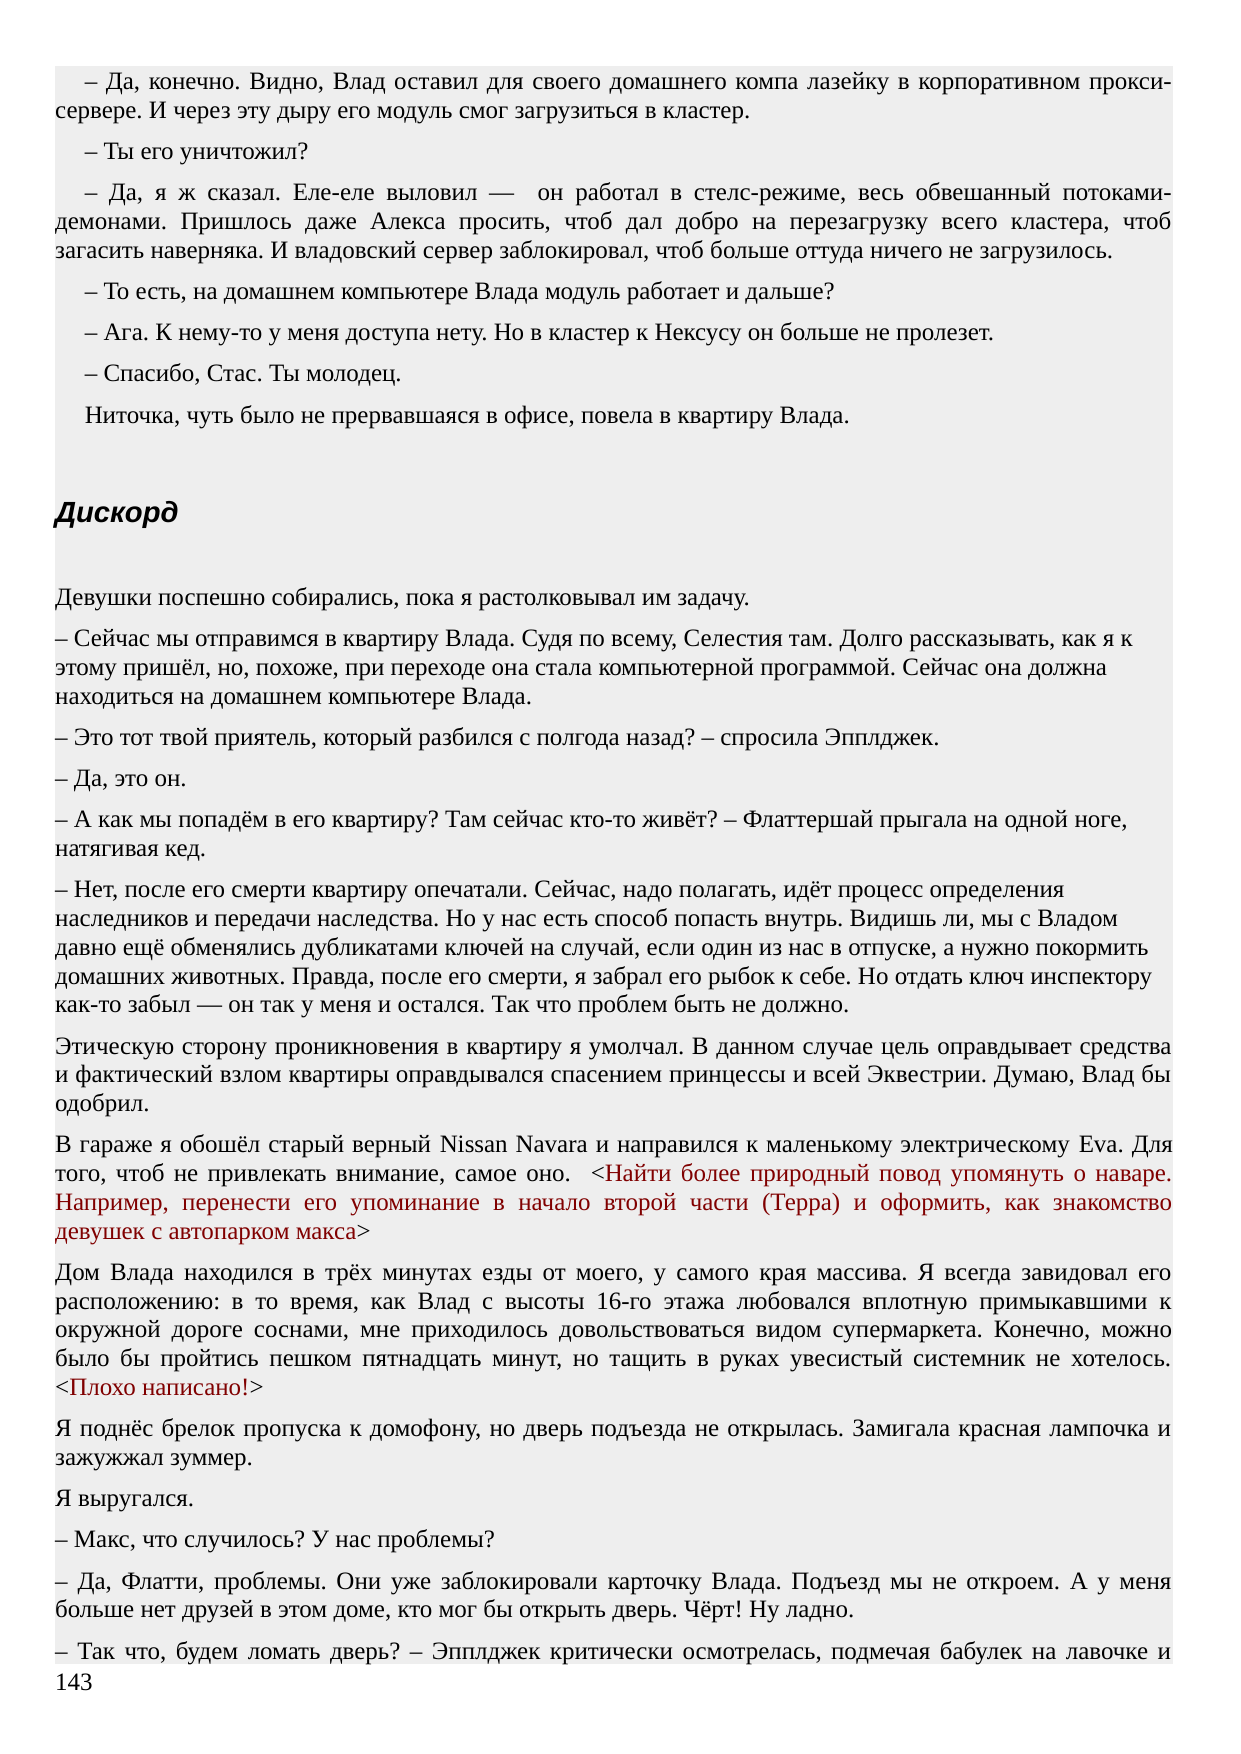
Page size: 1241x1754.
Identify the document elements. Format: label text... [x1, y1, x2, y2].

text – Макс, что случилось? У нас проблемы? [55, 1524, 1173, 1553]
text Я выругался. [55, 1483, 1173, 1512]
text Девушки поспешно собирались, пока я растолковывал им задачу. [55, 582, 1173, 611]
text – Да, я ж сказал. Еле-еле выловил — он работал в стелс-режиме, весь обвешанный потоками-демонами. Пришлось даже Алекса просить, чтоб дал добро на перезагрузку всего кластера, чтоб загасить наверняка. И владовский сервер заблокировал, чтоб больше оттуда ничего не загрузилось. [55, 177, 1173, 263]
text В гараже я обошёл старый верный Nissan Navara и направился к маленькому электрическому Eva. Для того, чтоб не привлекать внимание, самое оно. <Найти более природный повод упомянуть о наваре. Например, перенести его упоминание в начало второй части (Терра) и оформить, как знакомство девушек с автопарком макса> [55, 1129, 1173, 1244]
text – Ты его уничтожил? [55, 136, 1173, 165]
text Ниточка, чуть было не прервавшаяся в офисе, повела в квартиру Влада. [55, 400, 1173, 428]
text Дом Влада находился в трёх минутах езды от моего, у самого края массива. Я всегда завидовал его расположению: в то время, как Влад с высоты 16-го этажа любовался вплотную примыкавшими к окружной дороге соснами, мне приходилось довольствоваться видом супермаркета. Конечно, можно было бы пройтись пешком пятнадцать минут, но тащить в руках увесистый системник не хотелось. <Плохо написано!> [55, 1257, 1173, 1401]
text – То есть, на домашнем компьютере Влада модуль работает и дальше? [55, 276, 1173, 305]
text – Спасибо, Стас. Ты молодец. [55, 358, 1173, 387]
text – Да, Флатти, проблемы. Они уже заблокировали карточку Влада. Подъезд мы не откроем. А у меня больше нет друзей в этом доме, кто мог бы открыть дверь. Чёрт! Ну ладно. [55, 1566, 1173, 1623]
text – Да, это он. [55, 763, 1173, 792]
text Я поднёс брелок пропуска к домофону, но дверь подъезда не открылась. Замигала красная лампочка и зажужжал зуммер. [55, 1413, 1173, 1471]
text – Это тот твой приятель, который разбился с полгода назад? – спросила Эпплджек. [55, 722, 1173, 751]
subtitle Дискорд [55, 495, 1173, 528]
text – Так что, будем ломать дверь? – Эпплджек критически осмотрелась, подмечая бабулек на лавочке и [55, 1636, 1173, 1664]
text – Сейчас мы отправимся в квартиру Влада. Судя по всему, Селестия там. Долго рассказывать, как я к этому пришёл, но, похоже, при переходе она стала компьютерной программой. Сейчас она должна находиться на домашнем компьютере Влада. [55, 623, 1173, 709]
text – Нет, после его смерти квартиру опечатали. Сейчас, надо полагать, идёт процесс определения наследников и передачи наследства. Но у нас есть способ попасть внутрь. Видишь ли, мы с Владом давно ещё обменялись дубликатами ключей на случай, если один из нас в отпуске, а нужно покормить домашних животных. Правда, после его смерти, я забрал его рыбок к себе. Но отдать ключ инспектору как-то забыл — он так у меня и остался. Так что проблем быть не должно. [55, 874, 1173, 1018]
text – А как мы попадём в его квартиру? Там сейчас кто-то живёт? – Флаттершай прыгала на одной ноге, натягивая кед. [55, 804, 1173, 862]
text – Да, конечно. Видно, Влад оставил для своего домашнего компа лазейку в корпоративном прокси-сервере. И через эту дыру его модуль смог загрузиться в кластер. [55, 66, 1173, 123]
text – Ага. К нему-то у меня доступа нету. Но в кластер к Нексусу он больше не пролезет. [55, 317, 1173, 346]
text Этическую сторону проникновения в квартиру я умолчал. В данном случае цель оправдывает средства и фактический взлом квартиры оправдывался спасением принцессы и всей Эквестрии. Думаю, Влад бы одобрил. [55, 1031, 1173, 1117]
